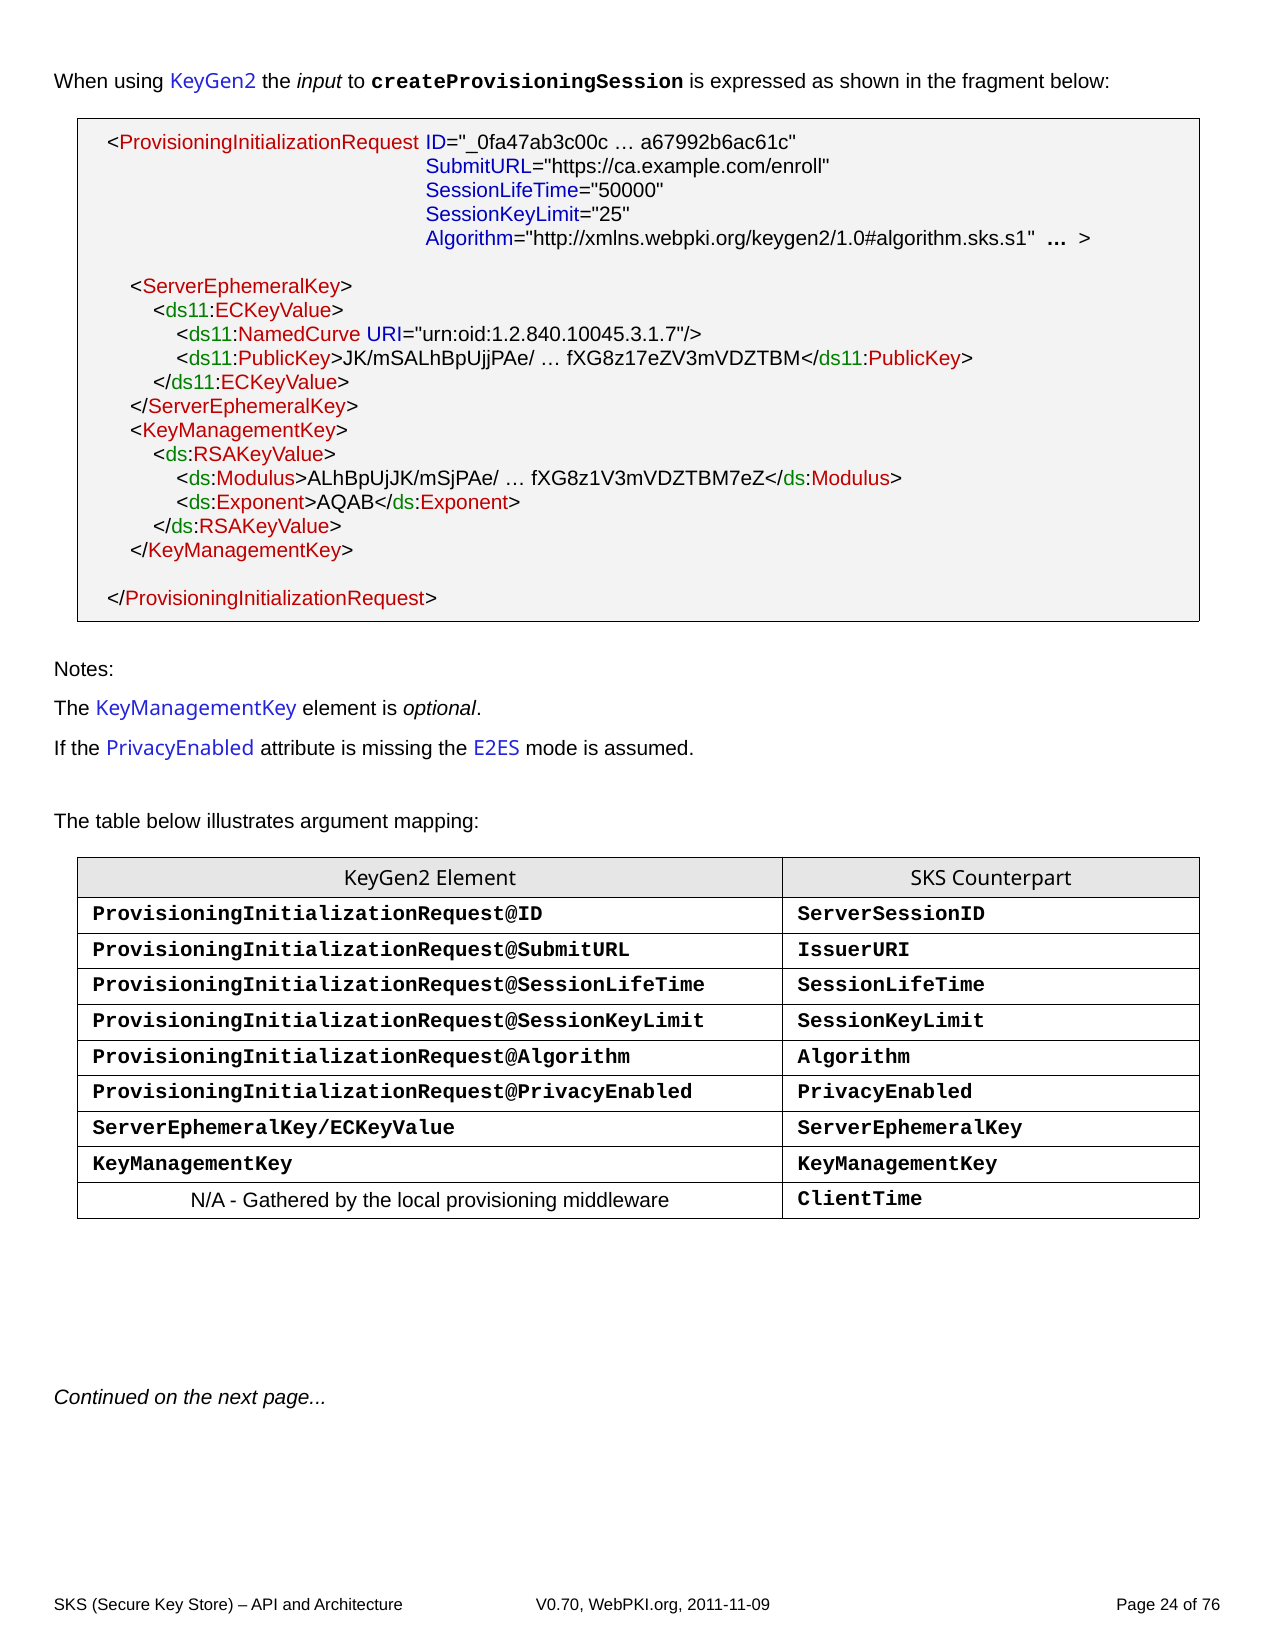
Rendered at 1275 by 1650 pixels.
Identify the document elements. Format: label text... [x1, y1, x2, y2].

table_cell SessionLifeTime [783, 969, 1199, 1004]
table_header SKS Counterpart [783, 858, 1199, 897]
table_cell ProvisioningInitializationRequest@SessionKeyLimit [78, 1005, 782, 1039]
text The KeyManagementKey element is optional. [54, 693, 1221, 721]
table_cell ProvisioningInitializationRequest@SessionLifeTime [78, 969, 782, 1004]
table_cell ServerEphemeralKey/ECKeyValue [78, 1112, 782, 1146]
table_cell ClientTime [783, 1183, 1199, 1218]
table_cell N/A - Gathered by the local provisioning middleware [78, 1183, 782, 1218]
table_cell ServerSessionID [783, 898, 1199, 933]
table_header <ProvisioningInitializationRequest ID="_0fa47ab3c00c … a67992b6ac61c" SubmitURL="https://ca.example.com/enroll" SessionLifeTime="50000" SessionKeyLimit="25" Algorithm="http://xmlns.webpki.org/keygen2/1.0#algorithm.sks.s1" … > <ServerEphemeralKey> <ds11:ECKeyValue> <ds11:NamedCurve URI="urn:oid:1.2.840.10045.3.1.7"/> <ds11:PublicKey>JK/mSALhBpUjjPAe/ … fXG8z17eZV3mVDZTBM</ds11:PublicKey> </ds11:ECKeyValue> </ServerEphemeralKey> <KeyManagementKey> <ds:RSAKeyValue> <ds:Modulus>ALhBpUjJK/mSjPAe/ … fXG8z1V3mVDZTBM7eZ</ds:Modulus> <ds:Exponent>AQAB</ds:Exponent> </ds:RSAKeyValue> </KeyManagementKey> </ProvisioningInitializationRequest> [78, 119, 1199, 621]
text Continued on the next page... [54, 1385, 1221, 1409]
table_cell ProvisioningInitializationRequest@Algorithm [78, 1041, 782, 1075]
table_cell SessionKeyLimit [783, 1005, 1199, 1039]
table_cell PrivacyEnabled [783, 1076, 1199, 1111]
table_cell ProvisioningInitializationRequest@ID [78, 898, 782, 933]
table_cell ProvisioningInitializationRequest@PrivacyEnabled [78, 1076, 782, 1111]
text Notes: [54, 657, 1221, 681]
table_cell Algorithm [783, 1041, 1199, 1075]
table_cell KeyManagementKey [783, 1147, 1199, 1182]
table_cell KeyManagementKey [78, 1147, 782, 1182]
table_cell IssuerURI [783, 934, 1199, 968]
text If the PrivacyEnabled attribute is missing the E2ES mode is assumed. [54, 733, 1221, 761]
text The table below illustrates argument mapping: [54, 809, 1221, 857]
table_header KeyGen2 Element [78, 858, 782, 897]
table_cell ServerEphemeralKey [783, 1112, 1199, 1146]
text When using KeyGen2 the input to createProvisioningSession is expressed as shown in the fragment below: [54, 66, 1221, 118]
table_cell ProvisioningInitializationRequest@SubmitURL [78, 934, 782, 968]
